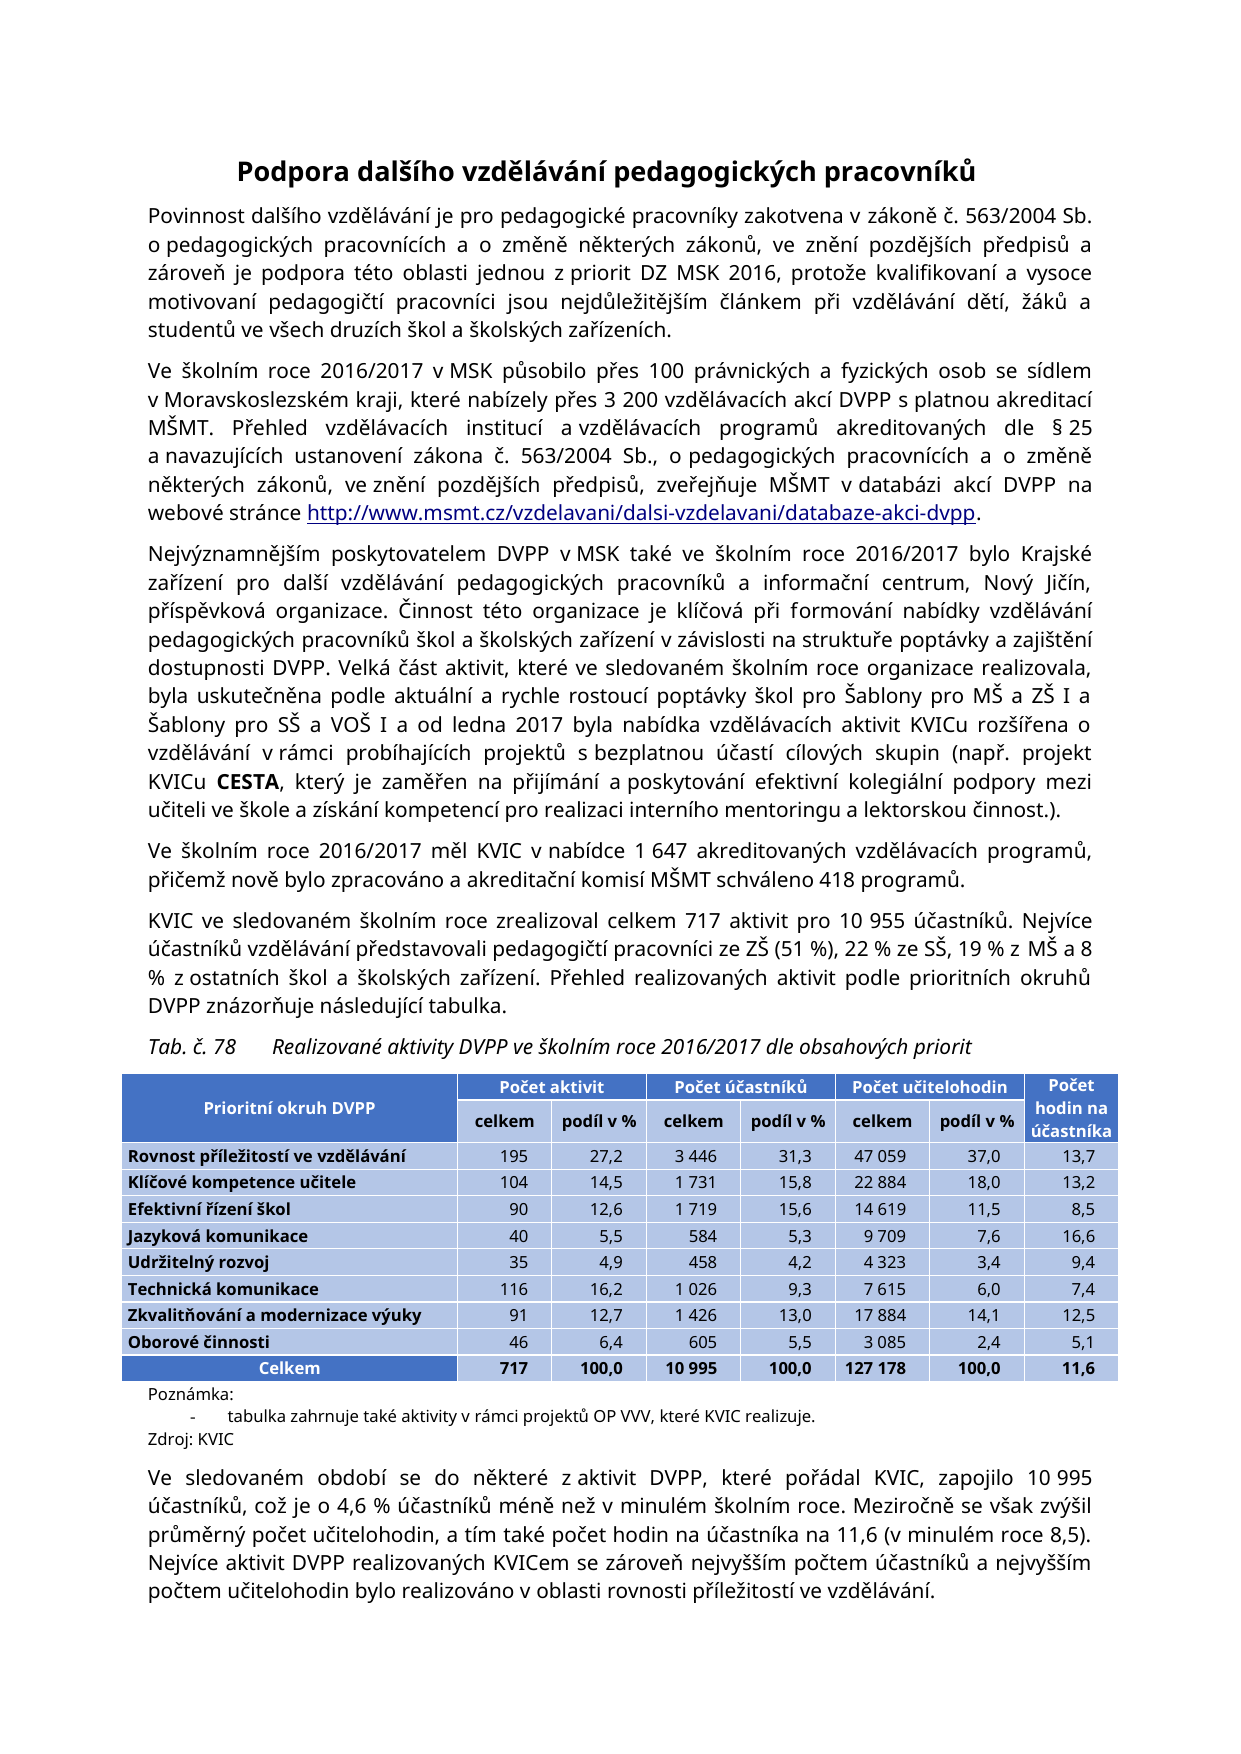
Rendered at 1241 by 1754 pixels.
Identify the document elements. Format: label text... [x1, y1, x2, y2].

table_cell 37,0 [930, 1143, 1024, 1169]
table_cell Technická komunikace [122, 1276, 457, 1301]
table_cell 13,0 [741, 1303, 835, 1328]
table_cell 14 619 [836, 1196, 929, 1222]
list tabulka zahrnuje také aktivity v rámci projektů OP VVV, které KVIC realizuje. [190, 1405, 1092, 1428]
table_header Počet aktivit [458, 1074, 646, 1099]
list Realizované aktivity DVPP ve školním roce 2016/2017 dle obsahových priorit [148, 1032, 1092, 1060]
table_cell 127 178 [836, 1356, 929, 1381]
text KVIC ve sledovaném školním roce zrealizoval celkem 717 aktivit pro 10 955 účastníků. Nejvíce účastníků vzdělávání představovali pedagogičtí pracovníci ze ZŠ (51 %), 22 % ze SŠ, 19 % z MŠ a 8 % z ostatních škol a školských zařízení. Přehled realizovaných aktivit podle prioritních okruhů DVPP znázorňuje následující tabulka. [148, 906, 1092, 1019]
table_cell Rovnost příležitostí ve vzdělávání [122, 1143, 457, 1169]
table_cell 15,6 [741, 1196, 835, 1222]
table_cell celkem [836, 1101, 929, 1142]
table_cell 13,2 [1025, 1170, 1118, 1195]
table_cell 3 085 [836, 1329, 929, 1354]
table_cell 15,8 [741, 1170, 835, 1195]
table_cell 100,0 [930, 1356, 1024, 1381]
table_header Prioritní okruh DVPP [122, 1074, 457, 1142]
table_cell 1 719 [647, 1196, 740, 1222]
table_cell 7,6 [930, 1223, 1024, 1248]
table_cell 100,0 [741, 1356, 835, 1381]
table_cell 12,5 [1025, 1303, 1118, 1328]
table_cell 4,9 [552, 1249, 646, 1275]
table_cell 16,2 [552, 1276, 646, 1301]
table_cell Udržitelný rozvoj [122, 1249, 457, 1275]
table_cell 22 884 [836, 1170, 929, 1195]
table_cell Efektivní řízení škol [122, 1196, 457, 1222]
text Ve školním roce 2016/2017 měl KVIC v nabídce 1 647 akreditovaných vzdělávacích programů, přičemž nově bylo zpracováno a akreditační komisí MŠMT schváleno 418 programů. [148, 836, 1092, 893]
table_cell 7,4 [1025, 1276, 1118, 1301]
table_cell Klíčové kompetence učitele [122, 1170, 457, 1195]
table_cell 12,6 [552, 1196, 646, 1222]
table_cell 100,0 [552, 1356, 646, 1381]
table_cell Celkem [122, 1356, 457, 1381]
table_cell 104 [458, 1170, 551, 1195]
table_cell 717 [458, 1356, 551, 1381]
table_cell 2,4 [930, 1329, 1024, 1354]
text Ve sledovaném období se do některé z aktivit DVPP, které pořádal KVIC, zapojilo 10 995 účastníků, což je o 4,6 % účastníků méně než v minulém školním roce. Meziročně se však zvýšil průměrný počet učitelohodin, a tím také počet hodin na účastníka na 11,6 (v minulém roce 8,5). Nejvíce aktivit DVPP realizovaných KVICem se zároveň nejvyšším počtem účastníků a nejvyšším počtem učitelohodin bylo realizováno v oblasti rovnosti příležitostí ve vzdělávání. [148, 1463, 1092, 1605]
table_cell 11,6 [1025, 1356, 1118, 1381]
table_cell 5,5 [552, 1223, 646, 1248]
table_cell podíl v % [552, 1101, 646, 1142]
table_cell 458 [647, 1249, 740, 1275]
table_header Počet učitelohodin [836, 1074, 1024, 1099]
table_cell 31,3 [741, 1143, 835, 1169]
table_cell 35 [458, 1249, 551, 1275]
table_cell Jazyková komunikace [122, 1223, 457, 1248]
table_cell 8,5 [1025, 1196, 1118, 1222]
text Poznámka: [148, 1382, 1092, 1405]
table_header Počet hodin na účastníka [1025, 1074, 1118, 1142]
table_cell 3 446 [647, 1143, 740, 1169]
table_cell 584 [647, 1223, 740, 1248]
table_cell 605 [647, 1329, 740, 1354]
table_cell 116 [458, 1276, 551, 1301]
table_cell 13,7 [1025, 1143, 1118, 1169]
table_cell 5,3 [741, 1223, 835, 1248]
table_cell 9,4 [1025, 1249, 1118, 1275]
table_cell 4,2 [741, 1249, 835, 1275]
table_cell Oborové činnosti [122, 1329, 457, 1354]
table_header Počet účastníků [647, 1074, 835, 1099]
table_cell 195 [458, 1143, 551, 1169]
table_cell 1 731 [647, 1170, 740, 1195]
table_cell 1 426 [647, 1303, 740, 1328]
table_cell 18,0 [930, 1170, 1024, 1195]
table_cell podíl v % [930, 1101, 1024, 1142]
table_cell 91 [458, 1303, 551, 1328]
table_cell 14,5 [552, 1170, 646, 1195]
text Povinnost dalšího vzdělávání je pro pedagogické pracovníky zakotvena v zákoně č. 563/2004 Sb. o pedagogických pracovnících a o změně některých zákonů, ve znění pozdějších předpisů a zároveň je podpora této oblasti jednou z priorit DZ MSK 2016, protože kvalifikovaní a vysoce motivovaní pedagogičtí pracovníci jsou nejdůležitějším článkem při vzdělávání dětí, žáků a studentů ve všech druzích škol a školských zařízeních. [148, 202, 1092, 344]
table_cell 7 615 [836, 1276, 929, 1301]
text Ve školním roce 2016/2017 v MSK působilo přes 100 právnických a fyzických osob se sídlem v Moravskoslezském kraji, které nabízely přes 3 200 vzdělávacích akcí DVPP s platnou akreditací MŠMT. Přehled vzdělávacích institucí a vzdělávacích programů akreditovaných dle § 25 a navazujících ustanovení zákona č. 563/2004 Sb., o pedagogických pracovnících a o změně některých zákonů, ve znění pozdějších předpisů, zveřejňuje MŠMT v databázi akcí DVPP na webové stránce http://www.msmt.cz/vzdelavani/dalsi-vzdelavani/databaze-akci-dvpp. [148, 356, 1092, 527]
table_cell 5,1 [1025, 1329, 1118, 1354]
table_cell 90 [458, 1196, 551, 1222]
table_cell 11,5 [930, 1196, 1024, 1222]
table_cell 1 026 [647, 1276, 740, 1301]
table_cell celkem [647, 1101, 740, 1142]
table_cell 5,5 [741, 1329, 835, 1354]
table_cell 6,4 [552, 1329, 646, 1354]
table_cell 46 [458, 1329, 551, 1354]
table_cell podíl v % [741, 1101, 835, 1142]
table_cell 47 059 [836, 1143, 929, 1169]
table_cell 9,3 [741, 1276, 835, 1301]
table_cell 40 [458, 1223, 551, 1248]
text Zdroj: KVIC [148, 1428, 1092, 1450]
table_cell 4 323 [836, 1249, 929, 1275]
table_cell celkem [458, 1101, 551, 1142]
table_cell 10 995 [647, 1356, 740, 1381]
table_cell 14,1 [930, 1303, 1024, 1328]
table_cell 6,0 [930, 1276, 1024, 1301]
subtitle Podpora dalšího vzdělávání pedagogických pracovníků [148, 152, 1092, 189]
table_cell 9 709 [836, 1223, 929, 1248]
table_cell 3,4 [930, 1249, 1024, 1275]
table_cell 27,2 [552, 1143, 646, 1169]
text Nejvýznamnějším poskytovatelem DVPP v MSK také ve školním roce 2016/2017 bylo Krajské zařízení pro další vzdělávání pedagogických pracovníků a informační centrum, Nový Jičín, příspěvková organizace. Činnost této organizace je klíčová při formování nabídky vzdělávání pedagogických pracovníků škol a školských zařízení v závislosti na struktuře poptávky a zajištění dostupnosti DVPP. Velká část aktivit, které ve sledovaném školním roce organizace realizovala, byla uskutečněna podle aktuální a rychle rostoucí poptávky škol pro Šablony pro MŠ a ZŠ I a Šablony pro SŠ a VOŠ I a od ledna 2017 byla nabídka vzdělávacích aktivit KVICu rozšířena o vzdělávání v rámci probíhajících projektů s bezplatnou účastí cílových skupin (např. projekt KVICu CESTA, který je zaměřen na přijímání a poskytování efektivní kolegiální podpory mezi učiteli ve škole a získání kompetencí pro realizaci interního mentoringu a lektorskou činnost.). [148, 539, 1092, 824]
table_cell 16,6 [1025, 1223, 1118, 1248]
table_cell 17 884 [836, 1303, 929, 1328]
table_cell Zkvalitňování a modernizace výuky [122, 1303, 457, 1328]
table_cell 12,7 [552, 1303, 646, 1328]
